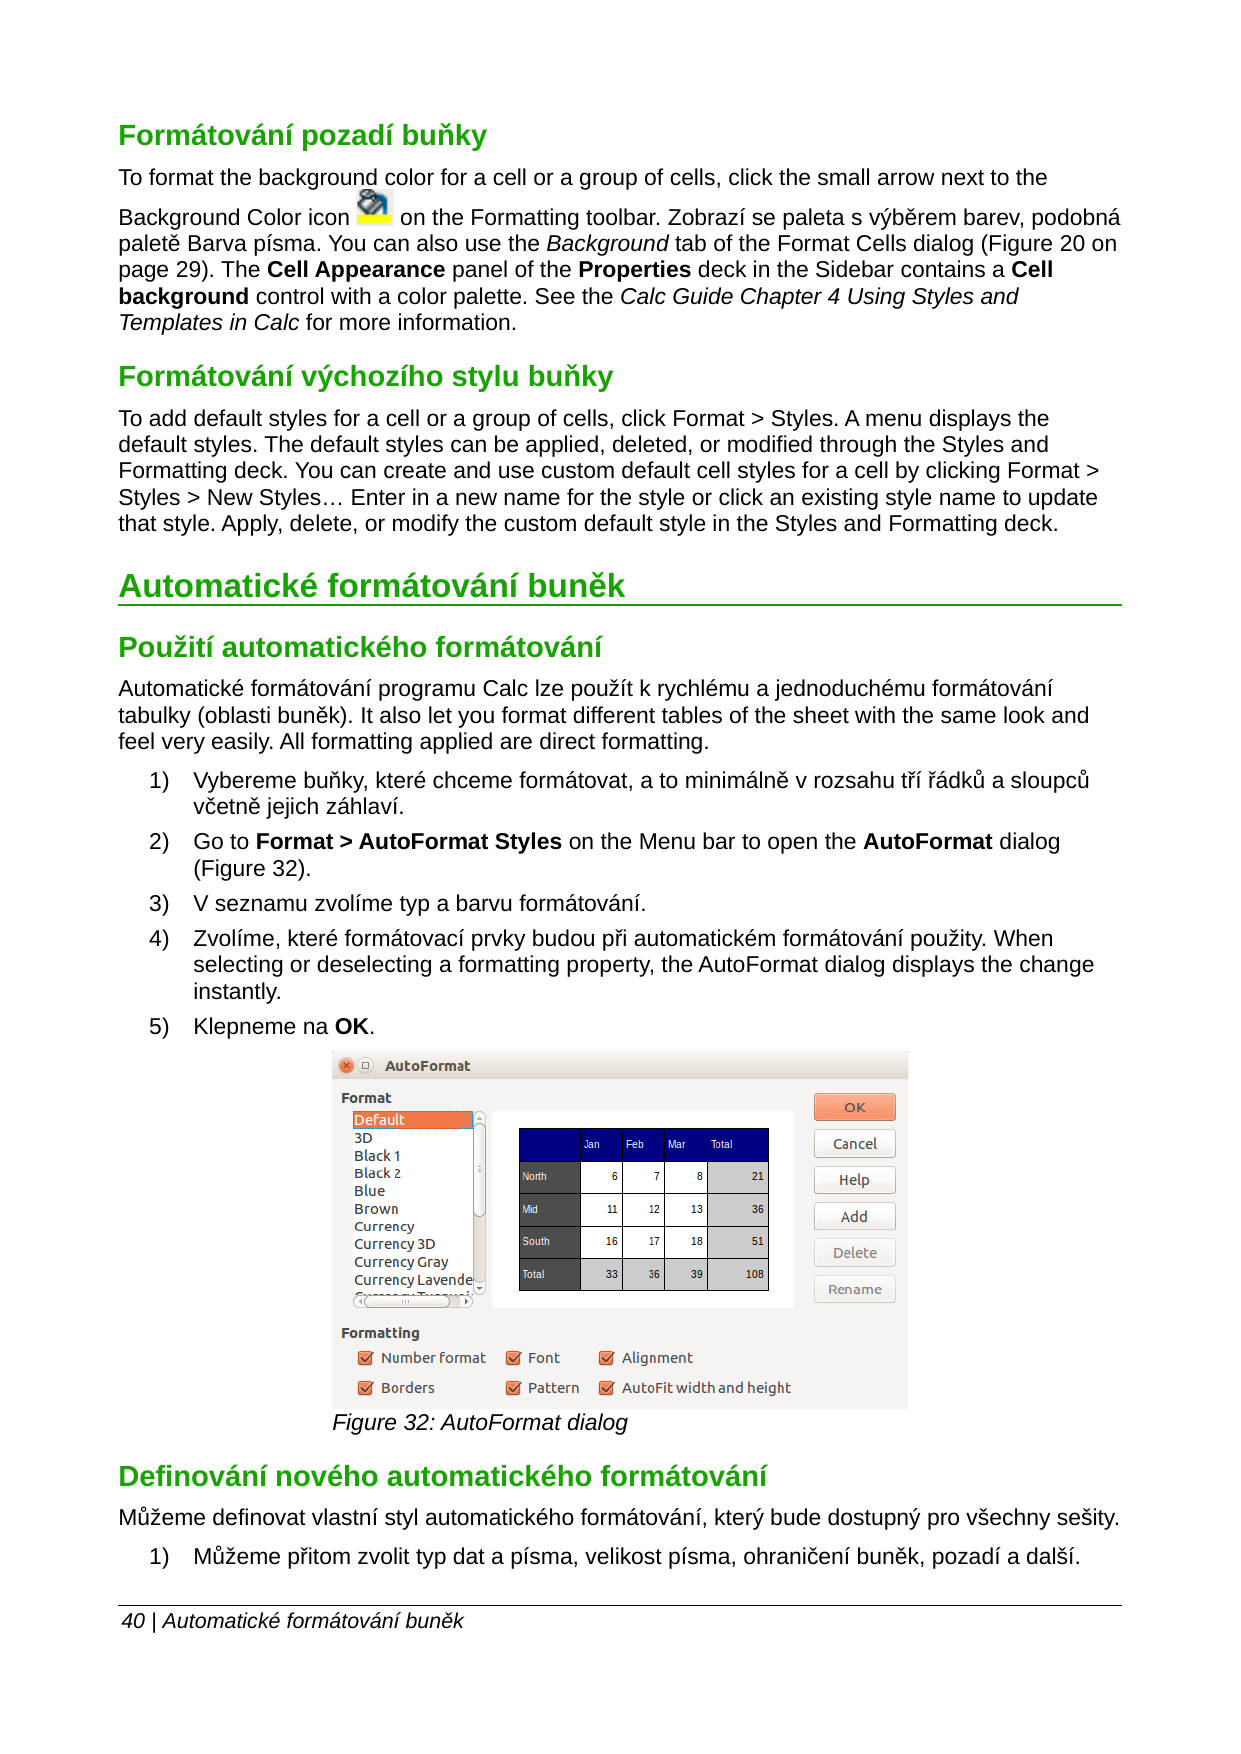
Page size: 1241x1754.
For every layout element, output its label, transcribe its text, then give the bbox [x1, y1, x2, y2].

picture [356, 189, 394, 226]
text To add default styles for a cell or a group of cells, click Format > Styles. A menu displays the default styles. The default styles can be applied, deleted, or modified through the Styles and Formatting deck. You can create and use custom default cell styles for a cell by clicking Format > Styles > New Styles… Enter in a new name for the style or click an existing style name to update that style. Apply, delete, or modify the custom default style in the Styles and Formatting deck. [118, 404, 1122, 536]
text Figure 32: AutoFormat dialog [332, 1409, 908, 1435]
list Můžeme přitom zvolit typ dat a písma, velikost písma, ohraničení buněk, pozadí a další. [169, 1543, 1122, 1569]
text To format the background color for a cell or a group of cells, click the small arrow next to the Background Color icon on the Formatting toolbar. Zobrazí se paleta s výběrem barev, podobná paletě Barva písma. You can also use the Background tab of the Format Cells dialog (Figure 20 on page 27). The Cell Appearance panel of the Properties deck in the Sidebar contains a Cell background control with a color palette. See the Calc Guide Chapter 4 Using Styles and Templates in Calc for more information. [118, 163, 1122, 336]
subtitle Automatické formátování buněk [118, 566, 1122, 604]
subtitle Formátování pozadí buňky [118, 118, 1122, 152]
list Vybereme buňky, které chceme formátovat, a to minimálně v rozsahu tří řádků a sloupců včetně jejich záhlaví. [169, 767, 1122, 819]
picture [332, 1051, 909, 1409]
list Klepneme na OK. [169, 1013, 1122, 1039]
list Zvolíme, které formátovací prvky budou při automatickém formátování použity. When selecting or deselecting a formatting property, the AutoFormat dialog displays the change instantly. [169, 925, 1122, 1004]
list V seznamu zvolíme typ a barvu formátování. [169, 890, 1122, 916]
list Automatické formátování programu Calc lze použít k rychlému a jednoduchému formátování tabulky (oblasti buněk). It also let you format different tables of the sheet with the same look and feel very easily. All formatting applied are direct formatting. [118, 675, 1122, 754]
list Můžeme definovat vlastní styl automatického formátování, který bude dostupný pro všechny sešity. [118, 1504, 1122, 1530]
list Go to Format > AutoFormat Styles on the Menu bar to open the AutoFormat dialog (Figure 32). [169, 828, 1122, 881]
subtitle Formátování výchozího stylu buňky [118, 359, 1122, 393]
subtitle Definování nového automatického formátování [118, 1459, 1122, 1492]
subtitle Použití automatického formátování [118, 630, 1122, 663]
